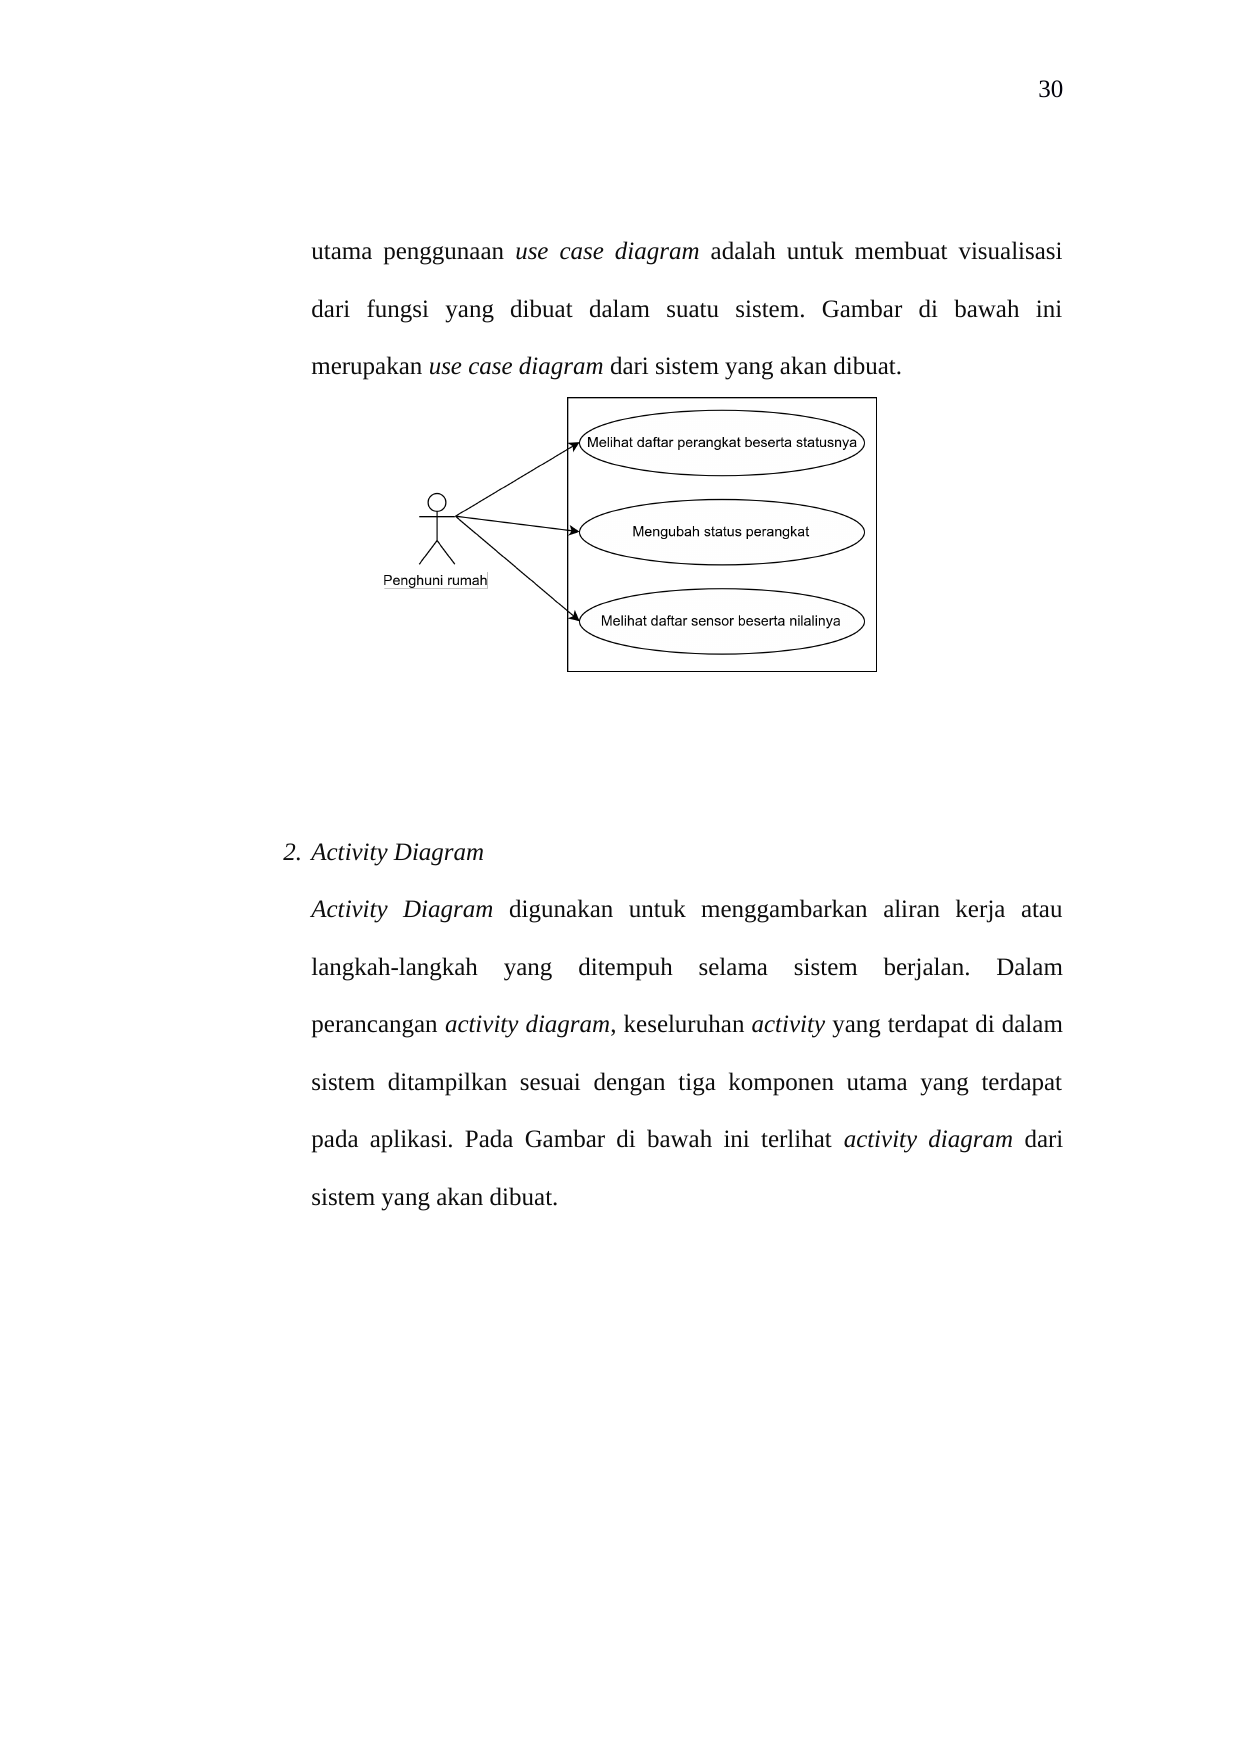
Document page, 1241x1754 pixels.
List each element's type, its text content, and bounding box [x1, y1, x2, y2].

list Activity Diagram digunakan untuk menggambarkan aliran kerja atau langkah-langkah yang ditempuh selama sistem berjalan. Dalam perancangan activity diagram, keseluruhan activity yang terdapat di dalam sistem ditampilkan sesuai dengan tiga komponen utama yang terdapat pada aplikasi. Pada Gambar di bawah ini terlihat activity diagram dari sistem yang akan dibuat. [311, 894, 1063, 1211]
picture [384, 397, 878, 673]
list utama penggunaan use case diagram adalah untuk membuat visualisasi dari fungsi yang dibuat dalam suatu sistem. Gambar di bawah ini merupakan use case diagram dari sistem yang akan dibuat. [311, 236, 1063, 380]
list Activity Diagram [255, 837, 1063, 866]
